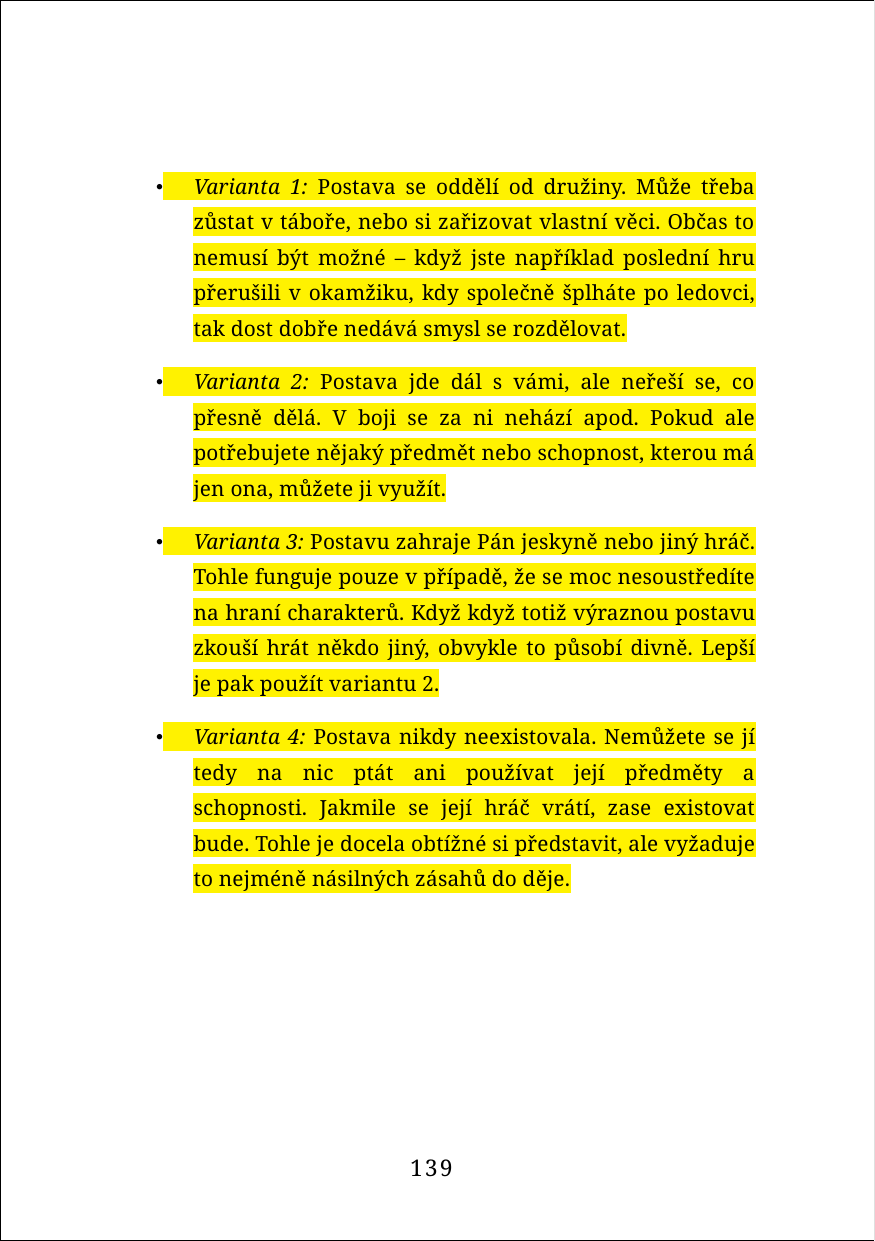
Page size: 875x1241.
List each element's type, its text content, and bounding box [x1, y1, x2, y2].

list Varianta 4: Postava nikdy neexistovala. Nemůžete se jí tedy na nic ptát ani používat její předměty a schopnosti. Jakmile se její hráč vrátí, zase existovat bude. Tohle je docela obtížné si představit, ale vyžaduje to nejméně násilných zásahů do děje. [156, 722, 756, 893]
list Varianta 2: Postava jde dál s vámi, ale neřeší se, co přesně dělá. V boji se za ni nehází apod. Pokud ale potřebujete nějaký předmět nebo schopnost, kterou má jen ona, můžete ji využít. [156, 367, 756, 502]
list Varianta 3: Postavu zahraje Pán jeskyně nebo jiný hráč. Tohle funguje pouze v případě, že se moc nesoustředíte na hraní charakterů. Když když totiž výraznou postavu zkouší hrát někdo jiný, obvykle to působí divně. Lepší je pak použít variantu 2. [156, 527, 756, 697]
list Varianta 1: Postava se oddělí od družiny. Může třeba zůstat v táboře, nebo si zařizovat vlastní věci. Občas to nemusí být možné – když jste například poslední hru přerušili v okamžiku, kdy společně šplháte po ledovci, tak dost dobře nedává smysl se rozdělovat. [156, 172, 756, 342]
